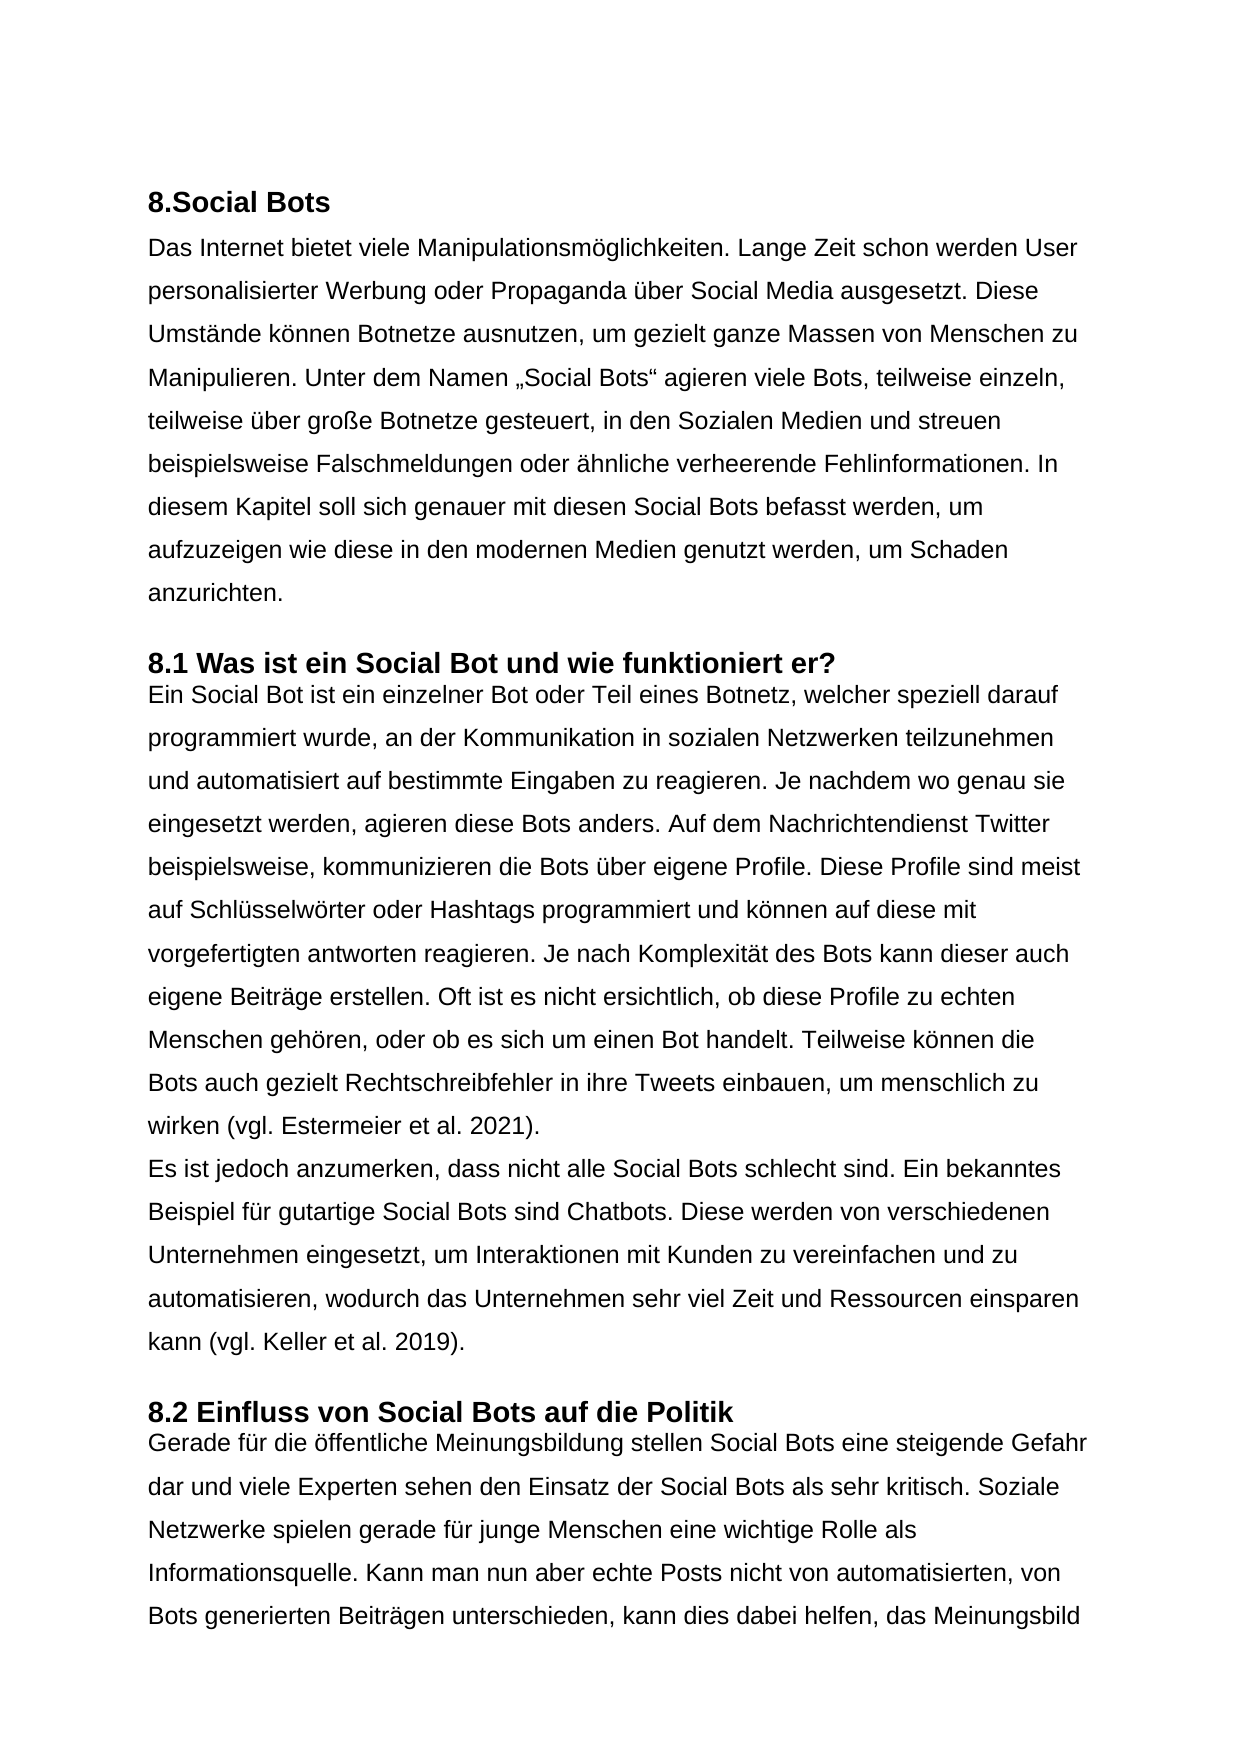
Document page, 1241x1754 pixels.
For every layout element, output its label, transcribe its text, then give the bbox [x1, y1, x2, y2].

subtitle 8.2 Einfluss von Social Bots auf die Politik [148, 1395, 1093, 1428]
text Ein Social Bot ist ein einzelner Bot oder Teil eines Botnetz, welcher speziell darauf programmiert wurde, an der Kommunikation in sozialen Netzwerken teilzunehmen und automatisiert auf bestimmte Eingaben zu reagieren. Je nachdem wo genau sie eingesetzt werden, agieren diese Bots anders. Auf dem Nachrichtendienst Twitter beispielsweise, kommunizieren die Bots über eigene Profile. Diese Profile sind meist auf Schlüsselwörter oder Hashtags programmiert und können auf diese mit vorgefertigten antworten reagieren. Je nach Komplexität des Bots kann dieser auch eigene Beiträge erstellen. Oft ist es nicht ersichtlich, ob diese Profile zu echten Menschen gehören, oder ob es sich um einen Bot handelt. Teilweise können die Bots auch gezielt Rechtschreibfehler in ihre Tweets einbauen, um menschlich zu wirken (vgl. Estermeier et al. 2021). Es ist jedoch anzumerken, dass nicht alle Social Bots schlecht sind. Ein bekanntes Beispiel für gutartige Social Bots sind Chatbots. Diese werden von verschiedenen Unternehmen eingesetzt, um Interaktionen mit Kunden zu vereinfachen und zu automatisieren, wodurch das Unternehmen sehr viel Zeit und Ressourcen einsparen kann (vgl. Keller et al. 2019). [148, 680, 1093, 1355]
subtitle 8.Social Bots [148, 185, 1093, 219]
subtitle 8.1 Was ist ein Social Bot und wie funktioniert er? [148, 646, 1093, 680]
text Gerade für die öffentliche Meinungsbildung stellen Social Bots eine steigende Gefahr dar und viele Experten sehen den Einsatz der Social Bots als sehr kritisch. Soziale Netzwerke spielen gerade für junge Menschen eine wichtige Rolle als Informationsquelle. Kann man nun aber echte Posts nicht von automatisierten, von Bots generierten Beiträgen unterschieden, kann dies dabei helfen, das Meinungsbild [148, 1428, 1093, 1629]
text Das Internet bietet viele Manipulationsmöglichkeiten. Lange Zeit schon werden User personalisierter Werbung oder Propaganda über Social Media ausgesetzt. Diese Umstände können Botnetze ausnutzen, um gezielt ganze Massen von Menschen zu Manipulieren. Unter dem Namen „Social Bots“ agieren viele Bots, teilweise einzeln, teilweise über große Botnetze gesteuert, in den Sozialen Medien und streuen beispielsweise Falschmeldungen oder ähnliche verheerende Fehlinformationen. In diesem Kapitel soll sich genauer mit diesen Social Bots befasst werden, um aufzuzeigen wie diese in den modernen Medien genutzt werden, um Schaden anzurichten. [148, 233, 1093, 607]
